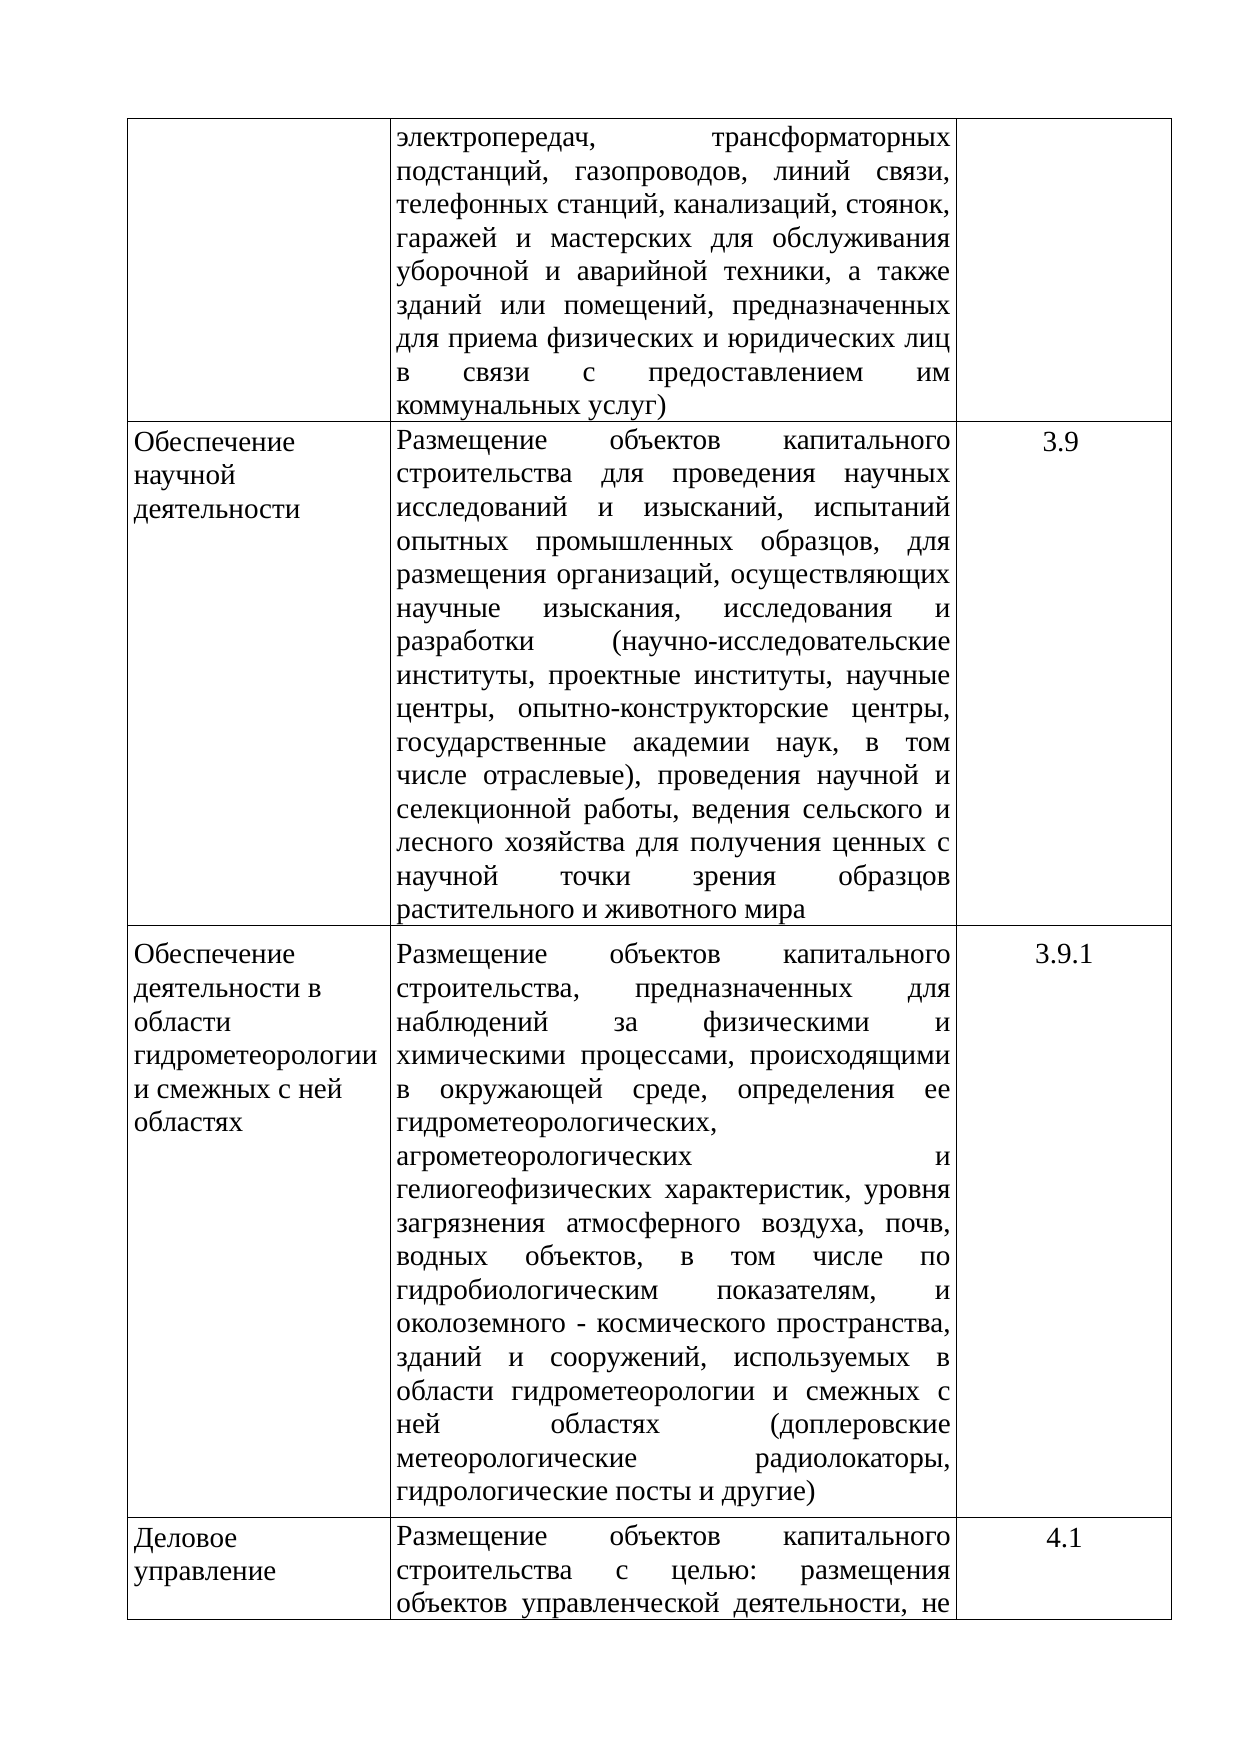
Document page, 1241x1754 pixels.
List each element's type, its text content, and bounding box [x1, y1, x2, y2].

table_cell [128, 119, 390, 421]
table_cell 3.9.1 [957, 926, 1171, 1517]
table_cell 3.9 [957, 422, 1171, 925]
table_cell Обеспечение деятельности в области гидрометеорологии и смежных с ней областях [128, 926, 390, 1517]
table_cell 4.1 [957, 1518, 1171, 1619]
table_cell Обеспечение научной деятельности [128, 422, 390, 925]
table_cell Деловое управление [128, 1518, 390, 1619]
table_cell Размещение объектов капитального строительства с целью: размещения объектов управленческой деятельности, не [391, 1518, 956, 1619]
table_cell Размещение объектов капитального строительства для проведения научных исследований и изысканий, испытаний опытных промышленных образцов, для размещения организаций, осуществляющих научные изыскания, исследования и разработки (научно-исследовательские институты, проектные институты, научные центры, опытно-конструкторские центры, государственные академии наук, в том числе отраслевые), проведения научной и селекционной работы, ведения сельского и лесного хозяйства для получения ценных с научной точки зрения образцов растительного и животного мира [391, 422, 956, 925]
table_cell Размещение объектов капитального строительства, предназначенных для наблюдений за физическими и химическими процессами, происходящими в окружающей среде, определения ее гидрометеорологических, агрометеорологических и гелиогеофизических характеристик, уровня загрязнения атмосферного воздуха, почв, водных объектов, в том числе по гидробиологическим показателям, и околоземного - космического пространства, зданий и сооружений, используемых в области гидрометеорологии и смежных с ней областях (доплеровские метеорологические радиолокаторы, гидрологические посты и другие) [391, 926, 956, 1517]
table_cell [957, 119, 1171, 421]
table_cell электропередач, трансформаторных подстанций, газопроводов, линий связи, телефонных станций, канализаций, стоянок, гаражей и мастерских для обслуживания уборочной и аварийной техники, а также зданий или помещений, предназначенных для приема физических и юридических лиц в связи с предоставлением им коммунальных услуг) [391, 119, 956, 421]
